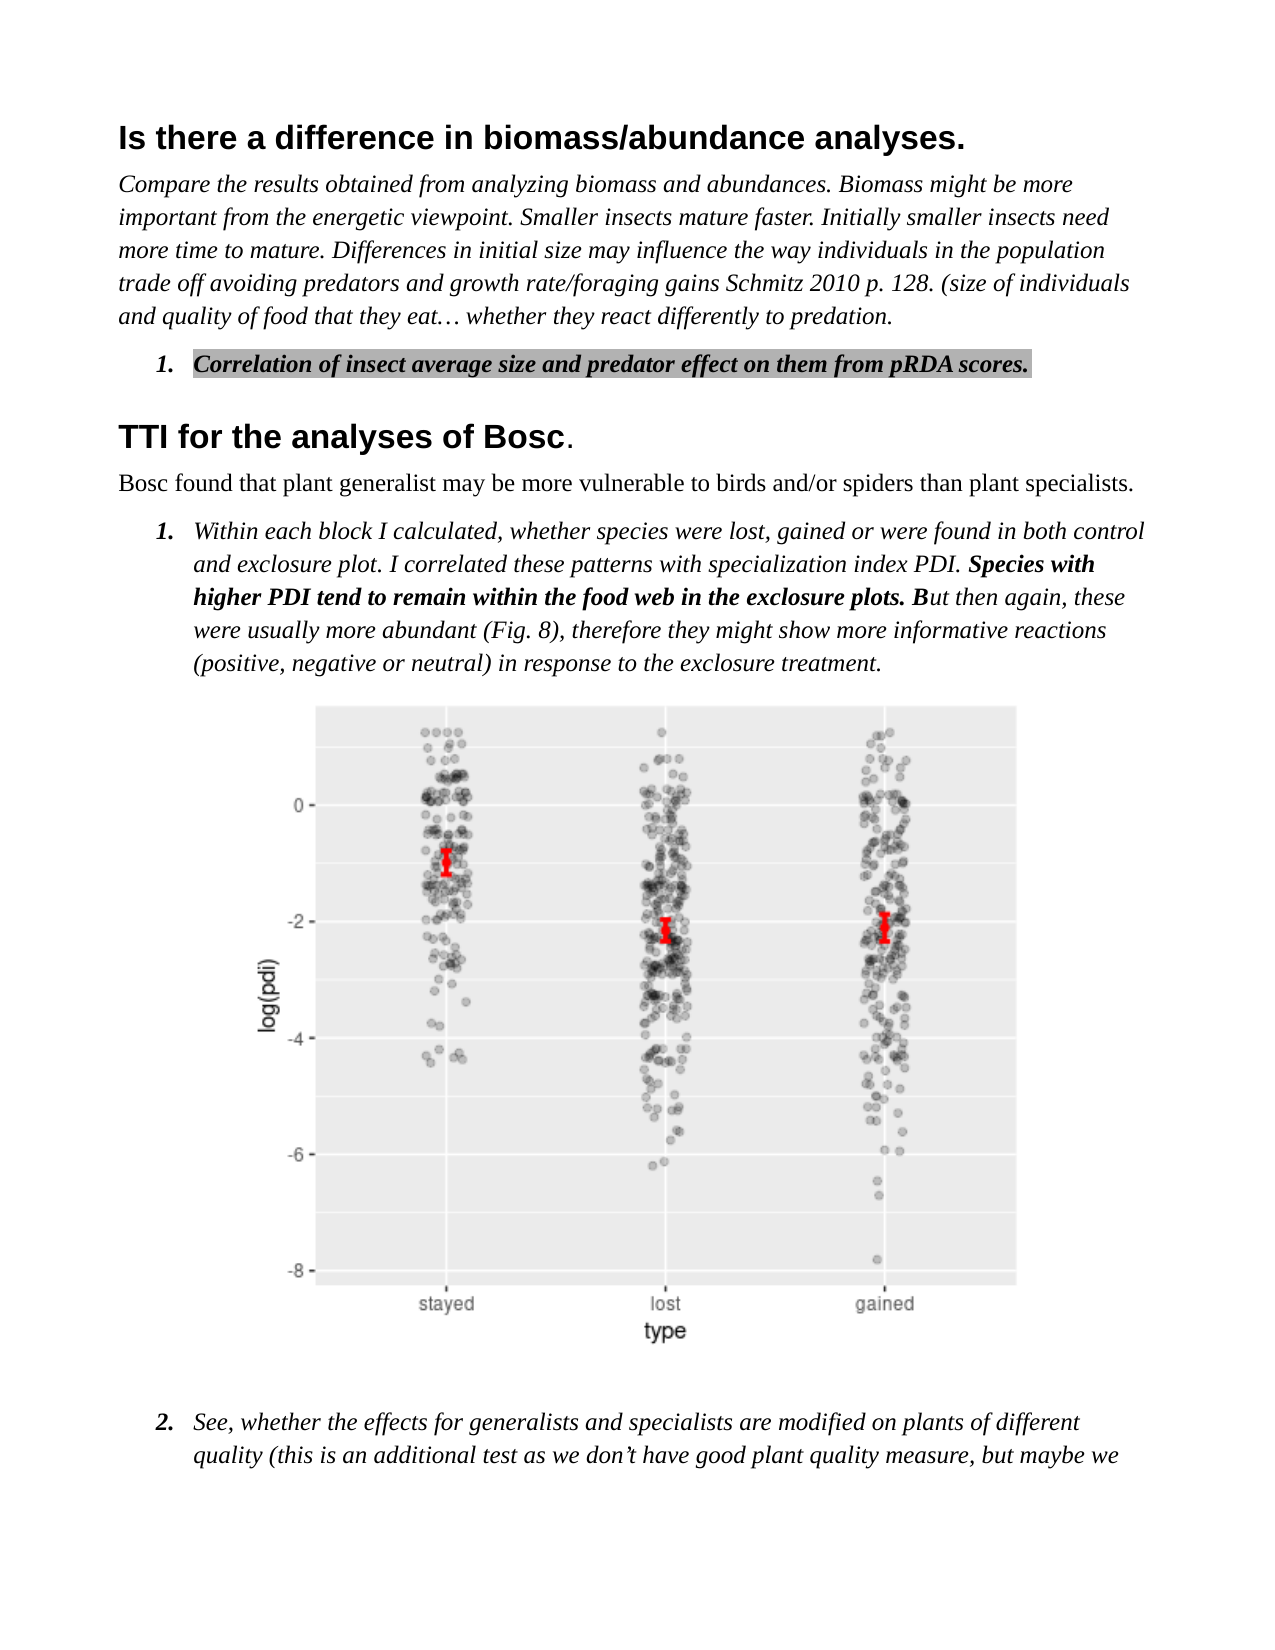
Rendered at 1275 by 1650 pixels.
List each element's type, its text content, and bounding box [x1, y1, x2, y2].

subtitle Is there a difference in biomass/abundance analyses. [118, 118, 1157, 157]
picture [247, 695, 1028, 1356]
list Within each block I calculated, whether species were lost, gained or were found in both control and exclosure plot. I correlated these patterns with specialization index PDI. Species with higher PDI tend to remain within the food web in the exclosure plots. But then again, these were usually more abundant (Fig. 8), therefore they might show more informative reactions (positive, negative or neutral) in response to the exclosure treatment. [156, 516, 1157, 677]
text Bosc found that plant generalist may be more vulnerable to birds and/or spiders than plant specialists. [118, 468, 1157, 497]
text Compare the results obtained from analyzing biomass and abundances. Biomass might be more important from the energetic viewpoint. Smaller insects mature faster. Initially smaller insects need more time to mature. Differences in initial size may influence the way individuals in the population trade off avoiding predators and growth rate/foraging gains Schmitz 2010 p. 128. (size of individuals and quality of food that they eat… whether they react differently to predation. [118, 169, 1157, 330]
list Correlation of insect average size and predator effect on them from pRDA scores. [156, 349, 1157, 378]
list See, whether the effects for generalists and specialists are modified on plants of different quality (this is an additional test as we don’t have good plant quality measure, but maybe we [156, 1407, 1157, 1469]
subtitle TTI for the analyses of Bosc. [118, 417, 1157, 456]
